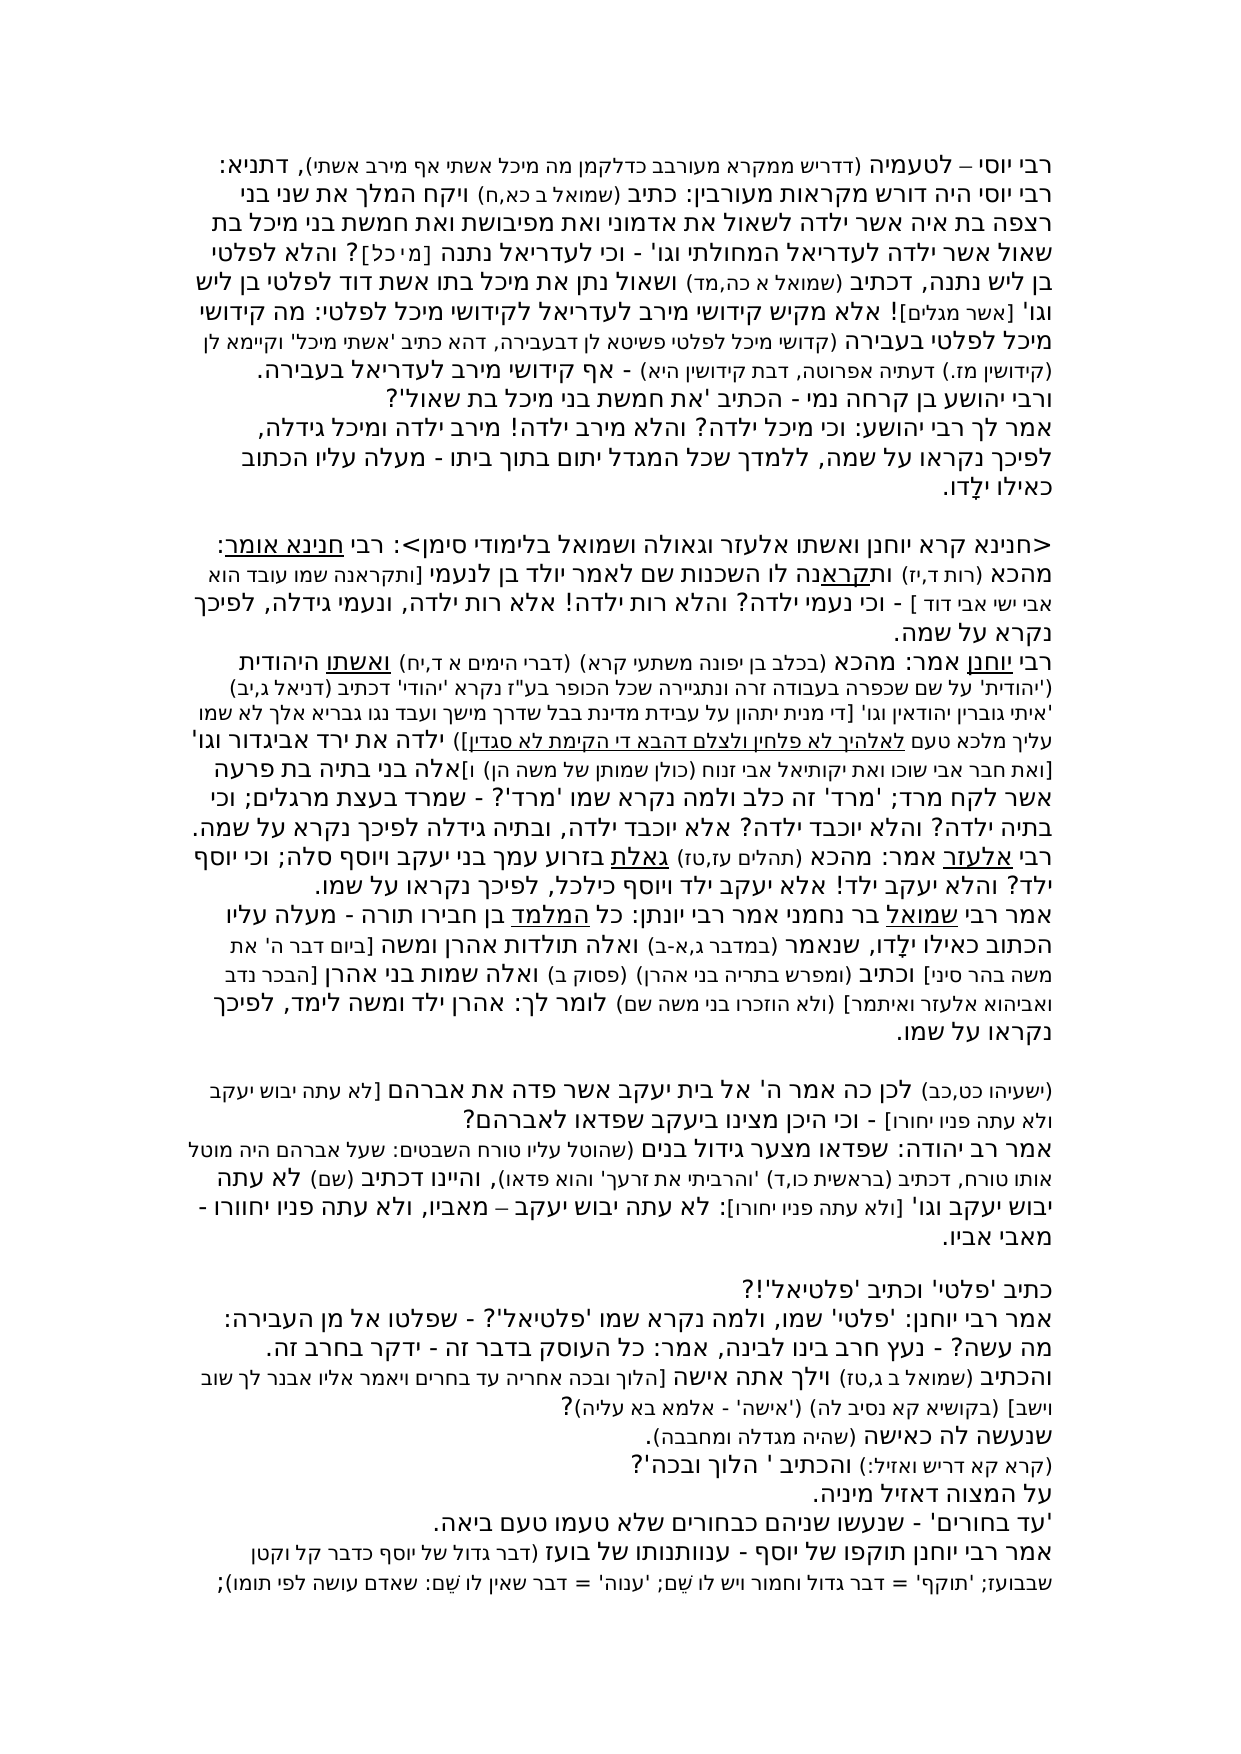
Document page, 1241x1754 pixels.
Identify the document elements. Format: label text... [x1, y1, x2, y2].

text אמר רב יהודה: שפדאו מצער גידול בנים (שהוטל עליו טורח השבטים: שעל אברהם היה מוטל אותו טורח, דכתיב (בראשית כו,ד) 'והרביתי את זרעך' והוא פדאו), והיינו דכתיב (שם) לא עתה יבוש יעקב וגו' [ולא עתה פניו יחורו]: לא עתה יבוש יעקב – מאביו, ולא עתה פניו יחוורו - מאבי אביו. [187, 1134, 1053, 1251]
text שנעשה לה כאישה (שהיה מגדלה ומחבבה). [187, 1421, 1053, 1450]
text (ישעיהו כט,כב) לכן כה אמר ה' אל בית יעקב אשר פדה את אברהם [לא עתה יבוש יעקב ולא עתה פניו יחורו] - וכי היכן מצינו ביעקב שפדאו לאברהם? [187, 1076, 1053, 1134]
text אמר רבי יוחנן: 'פלטי' שמו, ולמה נקרא שמו 'פלטיאל'? - שפלטו אל מן העבירה: מה עשה? - נעץ חרב בינו לבינה, אמר: כל העוסק בדבר זה - ידקר בחרב זה. [187, 1304, 1053, 1363]
text רבי יוסי – לטעמיה (דדריש ממקרא מעורבב כדלקמן מה מיכל אשתי אף מירב אשתי), דתניא: רבי יוסי היה דורש מקראות מעורבין: כתיב (שמואל ב כא,ח) ויקח המלך את שני בני רצפה בת איה אשר ילדה לשאול את אדמוני ואת מפיבושת ואת חמשת בני מיכל בת שאול אשר ילדה לעדריאל המחולתי וגו' - וכי לעדריאל נתנה [מיכל]? והלא לפלטי בן ליש נתנה, דכתיב (שמואל א כה,מד) ושאול נתן את מיכל בתו אשת דוד לפלטי בן ליש וגו' [אשר מגלים]! אלא מקיש קידושי מירב לעדריאל לקידושי מיכל לפלטי: מה קידושי מיכל לפלטי בעבירה (קדושי מיכל לפלטי פשיטא לן דבעבירה, דהא כתיב 'אשתי מיכל' וקיימא לן (קידושין מז.) דעתיה אפרוטה, דבת קידושין היא) - אף קידושי מירב לעדריאל בעבירה. [187, 150, 1053, 384]
text (קרא קא דריש ואזיל:) והכתיב ' הלוך ובכה'? [187, 1450, 1053, 1479]
text אמר רבי יוחנן תוקפו של יוסף - ענוותנותו של בועז (דבר גדול של יוסף כדבר קל וקטן שבבועז; 'תוקף' = דבר גדול וחמור ויש לו שֵׁם; 'ענוה' = דבר שאין לו שֵׁם: שאדם עושה לפי תומו); [187, 1538, 1053, 1596]
text 'עד בחורים' - שנעשו שניהם כבחורים שלא טעמו טעם ביאה. [187, 1508, 1053, 1538]
text אמר לך רבי יהושע: וכי מיכל ילדה? והלא מירב ילדה! מירב ילדה ומיכל גידלה, לפיכך נקראו על שמה, ללמדך שכל המגדל יתום בתוך ביתו - מעלה עליו הכתוב כאילו ילָדו. [187, 414, 1053, 501]
text והכתיב (שמואל ב ג,טז) וילך אתה אישה [הלוך ובכה אחריה עד בחרים ויאמר אליו אבנר לך שוב וישב] (בקושיא קא נסיב לה) ('אישה' - אלמא בא עליה)? [187, 1363, 1053, 1421]
text אמר רבי שמואל בר נחמני אמר רבי יונתן: כל המלמד בן חבירו תורה - מעלה עליו הכתוב כאילו ילָדו, שנאמר (במדבר ג,א-ב) ואלה תולדות אהרן ומשה [ביום דבר ה' את משה בהר סיני] וכתיב (ומפרש בתריה בני אהרן) (פסוק ב) ואלה שמות בני אהרן [הבכר נדב ואביהוא אלעזר ואיתמר] (ולא הוזכרו בני משה שם) לומר לך: אהרן ילד ומשה לימד, לפיכך נקראו על שמו. [187, 901, 1053, 1047]
text על המצוה דאזיל מיניה. [187, 1479, 1053, 1508]
text רבי יוחנן אמר: מהכא (בכלב בן יפונה משתעי קרא) (דברי הימים א ד,יח) ואשתו היהודית ('יהודית' על שם שכפרה בעבודה זרה ונתגיירה שכל הכופר בע"ז נקרא 'יהודי' דכתיב (דניאל ג,יב) 'איתי גוברין יהודאין וגו' [די מנית יתהון על עבידת מדינת בבל שדרך מישך ועבד נגו גבריא אלך לא שמו עליך מלכא טעם לאלהיך לא פלחין ולצלם דהבא די הקימת לא סגדין]) ילדה את ירד אביגדור וגו' [ואת חבר אבי שוכו ואת יקותיאל אבי זנוח (כולן שמותן של משה הן) ו]אלה בני בתיה בת פרעה אשר לקח מרד; 'מרד' זה כלב ולמה נקרא שמו 'מרד'? - שמרד בעצת מרגלים; וכי בתיה ילדה? והלא יוכבד ילדה? אלא יוכבד ילדה, ובתיה גידלה לפיכך נקרא על שמה. [187, 647, 1053, 842]
text ורבי יהושע בן קרחה נמי - הכתיב 'את חמשת בני מיכל בת שאול'? [187, 384, 1053, 414]
text רבי אלעזר אמר: מהכא (תהלים עז,טז) גאלת בזרוע עמך בני יעקב ויוסף סלה; וכי יוסף ילד? והלא יעקב ילד! אלא יעקב ילד ויוסף כילכל, לפיכך נקראו על שמו. [187, 842, 1053, 901]
text <חנינא קרא יוחנן ואשתו אלעזר וגאולה ושמואל בלימודי סימן>: רבי חנינא אומר: מהכא (רות ד,יז) ותקראנה לו השכנות שם לאמר יולד בן לנעמי [ותקראנה שמו עובד הוא אבי ישי אבי דוד ] - וכי נעמי ילדה? והלא רות ילדה! אלא רות ילדה, ונעמי גידלה, לפיכך נקרא על שמה. [187, 530, 1053, 647]
text כתיב 'פלטי' וכתיב 'פלטיאל'!? [187, 1275, 1053, 1304]
